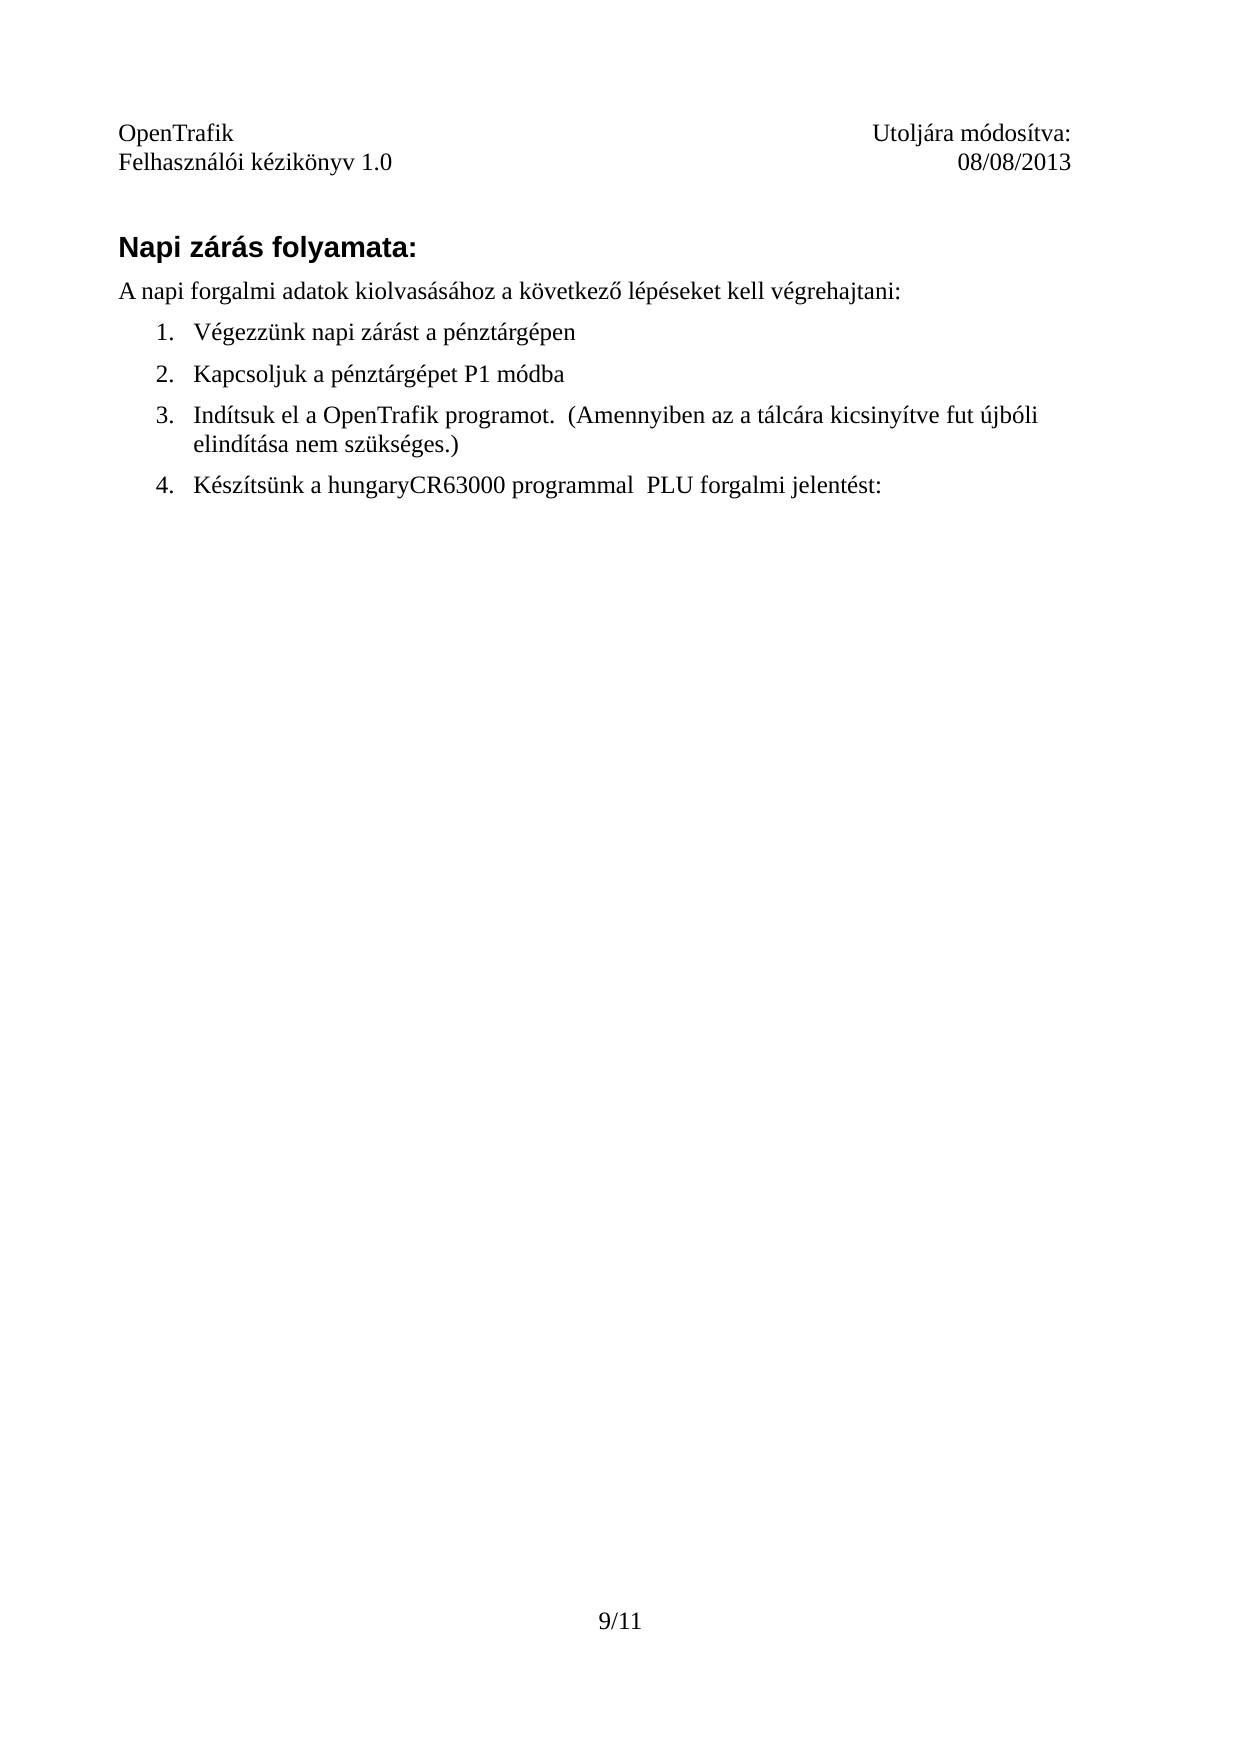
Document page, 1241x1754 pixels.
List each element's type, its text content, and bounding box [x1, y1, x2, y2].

list Kapcsoljuk a pénztárgépet P1 módba [156, 359, 1122, 387]
list Végezzünk napi zárást a pénztárgépen [156, 317, 1122, 346]
text A napi forgalmi adatok kiolvasásához a következő lépéseket kell végrehajtani: [118, 276, 1122, 305]
list Készítsünk a hungaryCR63000 programmal PLU forgalmi jelentést: [156, 470, 1122, 499]
subtitle Napi zárás folyamata: [118, 230, 1122, 264]
list Indítsuk el a OpenTrafik programot. (Amennyiben az a tálcára kicsinyítve fut újbóli elindítása nem szükséges.) [156, 400, 1122, 457]
